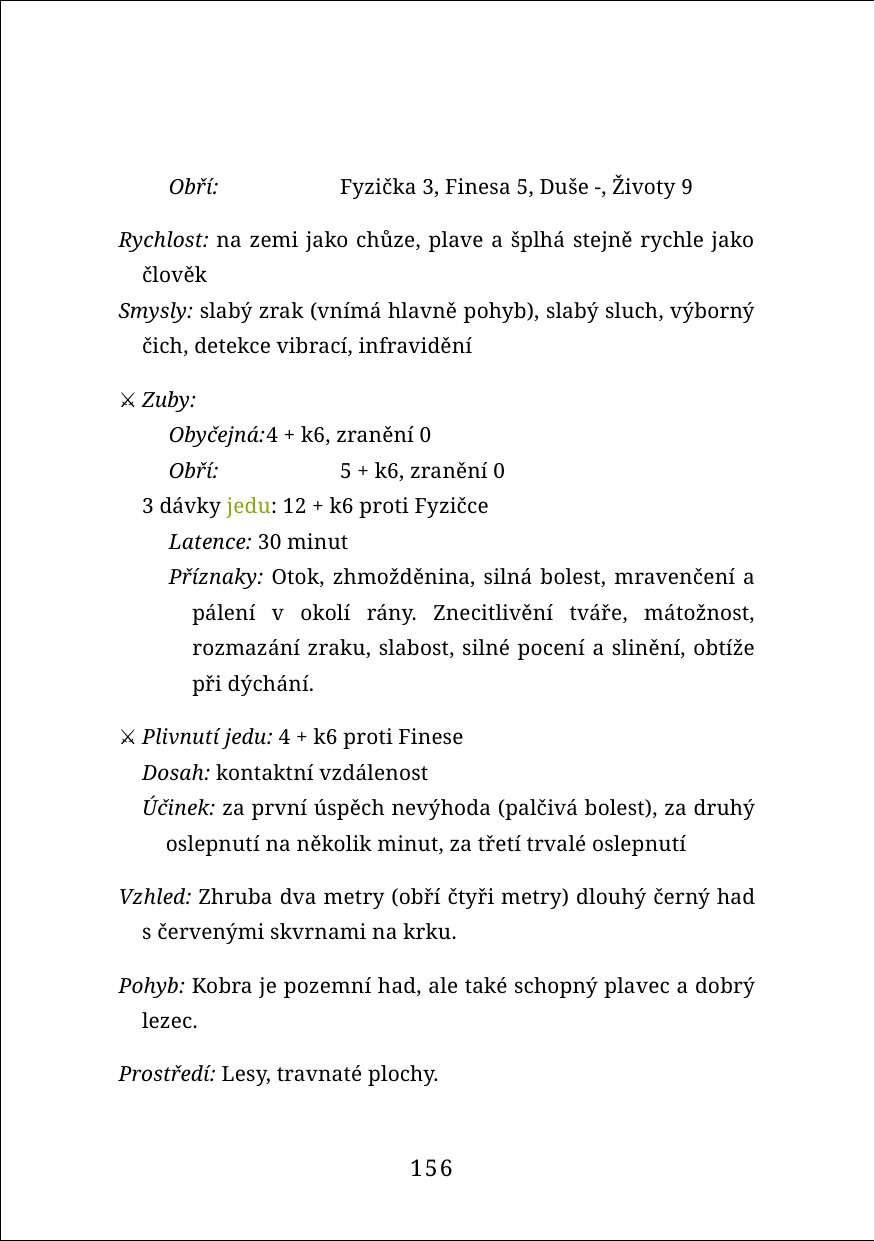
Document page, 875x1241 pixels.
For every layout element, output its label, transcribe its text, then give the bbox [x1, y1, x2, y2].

text Obří: Fyzička 3, Finesa 5, Duše -, Životy 9 [168, 172, 756, 200]
text Smysly: slabý zrak (vnímá hlavně pohyb), slabý sluch, výborný čich, detekce vibrací, infravidění [118, 296, 756, 360]
text ⚔ Plivnutí jedu: 4 + k6 proti Finese [118, 722, 756, 751]
text Dosah: kontaktní vzdálenost [142, 758, 756, 786]
text Rychlost: na zemi jako chůze, plave a šplhá stejně rychle jako člověk [118, 225, 756, 289]
text ⚔ Zuby: [118, 385, 756, 413]
text Účinek: za první úspěch nevýhoda (palčivá bolest), za druhý oslepnutí na několik minut, za třetí trvalé oslepnutí [142, 793, 756, 857]
text Obří: 5 + k6, zranění 0 [168, 456, 756, 484]
text 3 dávky jedu: 12 + k6 proti Fyzičce [142, 491, 756, 520]
text Příznaky: Otok, zhmožděnina, silná bolest, mravenčení a pálení v okolí rány. Znecitlivění tváře, mátožnost, rozmazání zraku, slabost, silné pocení a slinění, obtíže při dýchání. [168, 562, 756, 697]
text Prostředí: Lesy, travnaté plochy. [118, 1059, 756, 1088]
text Vzhled: Zhruba dva metry (obří čtyři metry) dlouhý černý had s červenými skvrnami na krku. [118, 882, 756, 946]
text Obyčejná: 4 + k6, zranění 0 [168, 420, 756, 449]
text Latence: 30 minut [168, 527, 756, 555]
text Pohyb: Kobra je pozemní had, ale také schopný plavec a dobrý lezec. [118, 971, 756, 1035]
